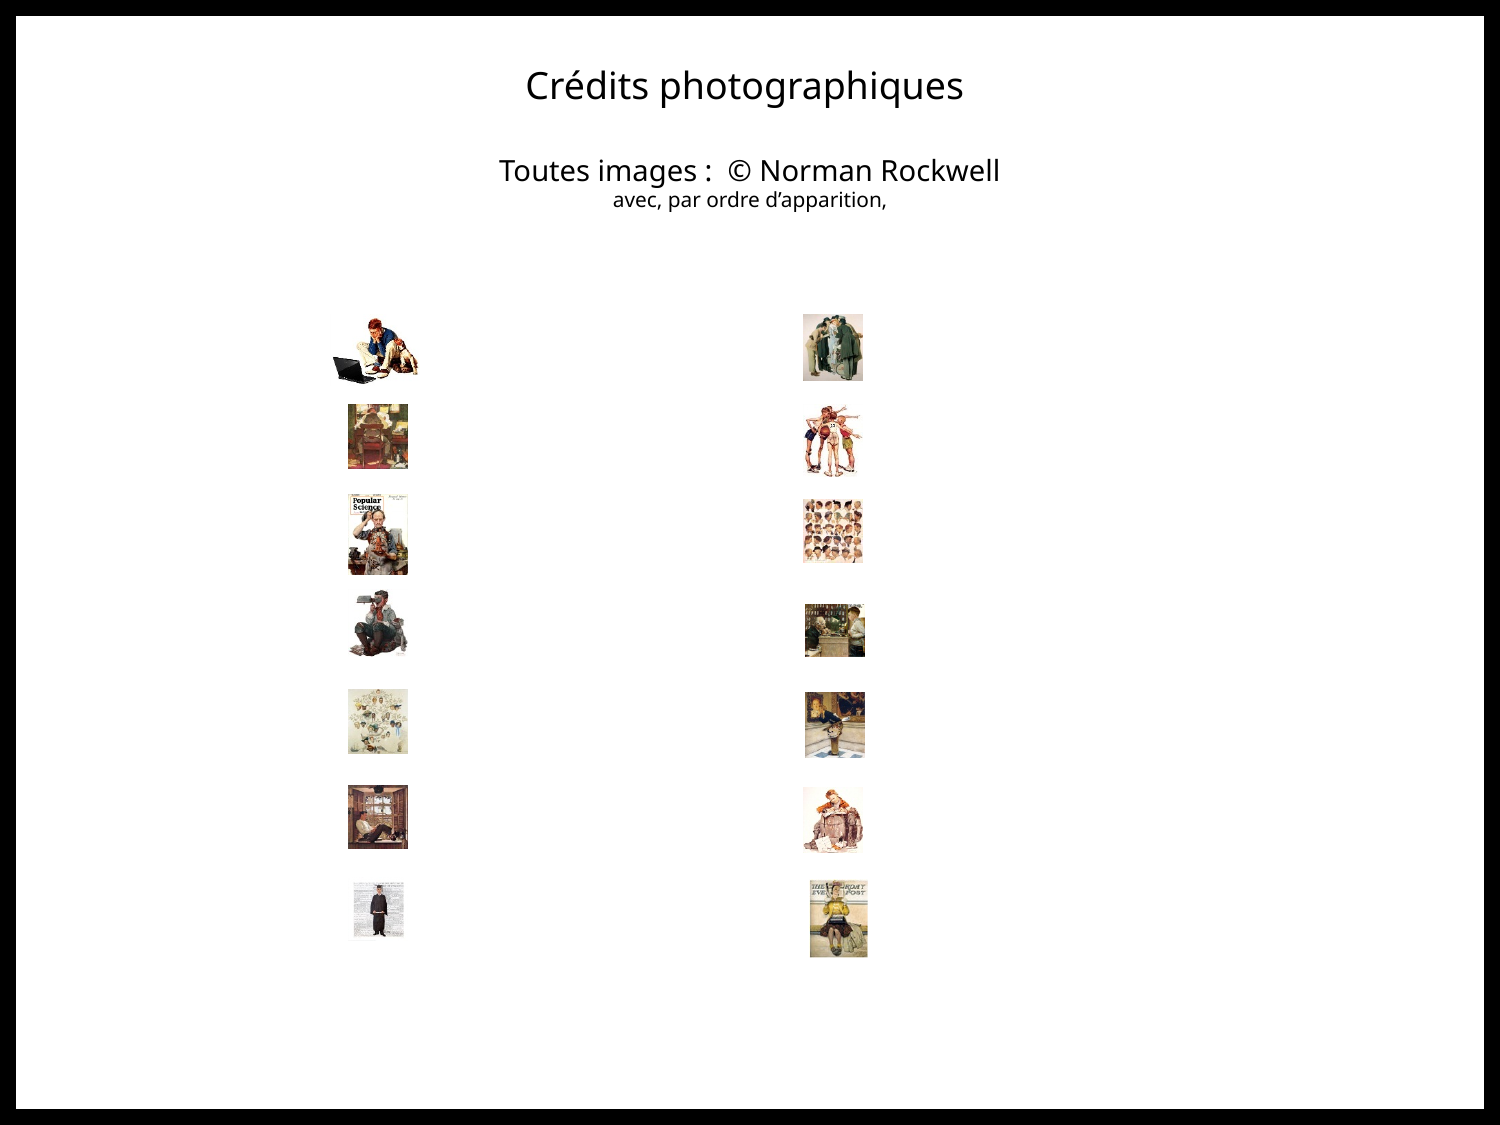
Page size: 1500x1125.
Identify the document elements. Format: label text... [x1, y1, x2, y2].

picture [348, 494, 408, 575]
picture [803, 314, 863, 381]
text_box [0, 0, 1500, 1125]
picture [805, 692, 865, 758]
picture [348, 785, 408, 849]
picture [809, 879, 868, 958]
picture [803, 404, 863, 477]
picture [803, 787, 863, 854]
picture [348, 589, 408, 657]
picture [330, 314, 420, 386]
text_box Crédits photographiques Toutes images : © Norman Rockwell avec, par ordre d’apparition, [53, 54, 1447, 965]
picture [348, 404, 408, 469]
picture [348, 877, 408, 941]
picture [803, 499, 863, 563]
picture [805, 604, 865, 657]
picture [348, 689, 408, 754]
